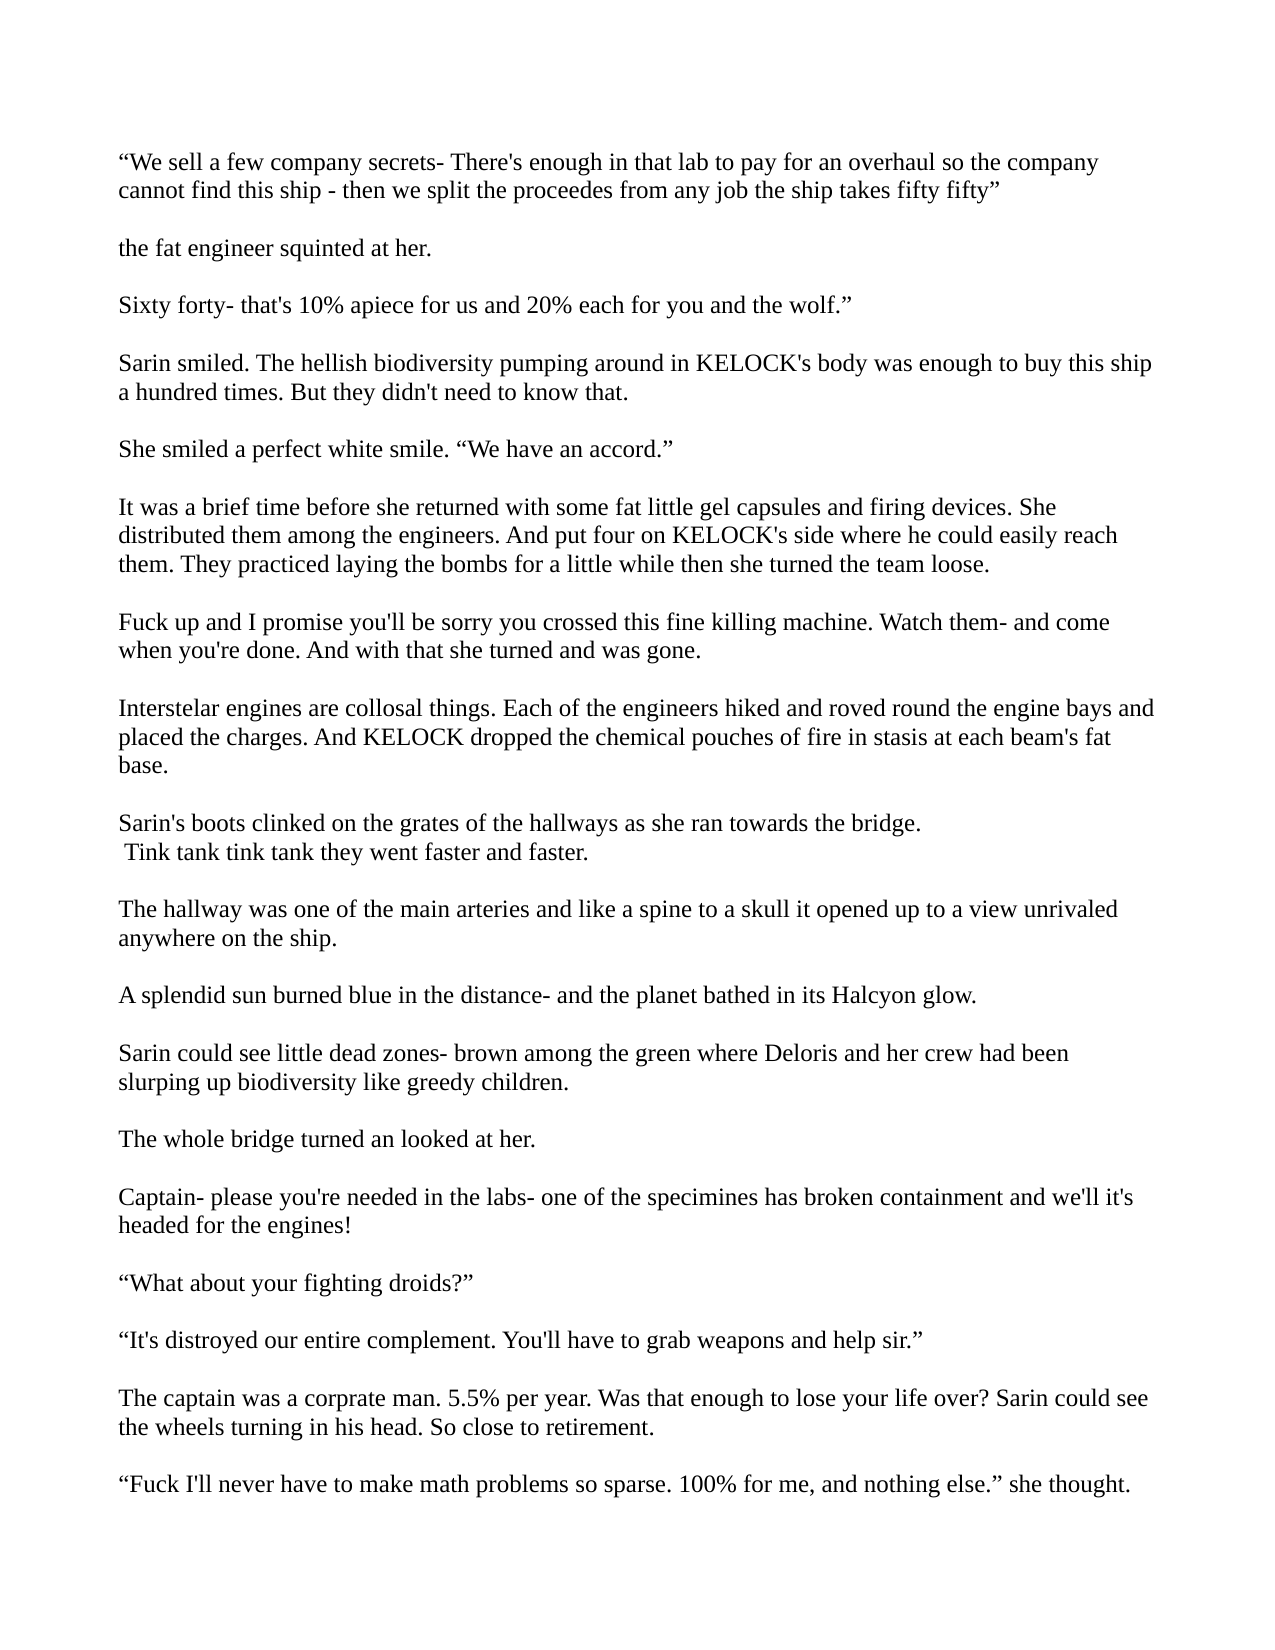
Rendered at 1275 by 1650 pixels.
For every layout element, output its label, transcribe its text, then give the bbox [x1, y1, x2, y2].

text Interstelar engines are collosal things. Each of the engineers hiked and roved round the engine bays and placed the charges. And KELOCK dropped the chemical pouches of fire in stasis at each beam's fat base. [118, 693, 1157, 779]
text Captain- please you're needed in the labs- one of the specimines has broken containment and we'll it's headed for the engines! [118, 1182, 1157, 1239]
text Sarin could see little dead zones- brown among the green where Deloris and her crew had been slurping up biodiversity like greedy children. [118, 1038, 1157, 1096]
text She smiled a perfect white smile. “We have an accord.” [118, 434, 1157, 463]
text “Fuck I'll never have to make math problems so sparse. 100% for me, and nothing else.” she thought. [118, 1469, 1157, 1498]
text Sarin's boots clinked on the grates of the hallways as she ran towards the bridge. [118, 808, 1157, 837]
text the fat engineer squinted at her. [118, 233, 1157, 262]
text It was a brief time before she returned with some fat little gel capsules and firing devices. She distributed them among the engineers. And put four on KELOCK's side where he could easily reach them. They practiced laying the bombs for a little while then she turned the team loose. Fuck up and I promise you'll be sorry you crossed this fine killing machine. Watch them- and come when you're done. And with that she turned and was gone. [118, 492, 1157, 664]
text Sixty forty- that's 10% apiece for us and 20% each for you and the wolf.” Sarin smiled. The hellish biodiversity pumping around in KELOCK's body was enough to buy this ship a hundred times. But they didn't need to know that. [118, 291, 1157, 406]
text Tink tank tink tank they went faster and faster. [118, 837, 1157, 866]
text The hallway was one of the main arteries and like a spine to a skull it opened up to a view unrivaled anywhere on the ship. A splendid sun burned blue in the distance- and the planet bathed in its Halcyon glow. [118, 894, 1157, 1009]
text The whole bridge turned an looked at her. [118, 1124, 1157, 1153]
text The captain was a corprate man. 5.5% per year. Was that enough to lose your life over? Sarin could see the wheels turning in his head. So close to retirement. [118, 1383, 1157, 1441]
text “We sell a few company secrets- There's enough in that lab to pay for an overhaul so the company cannot find this ship - then we split the proceedes from any job the ship takes fifty fifty” [118, 147, 1157, 204]
text “What about your fighting droids?” “It's distroyed our entire complement. You'll have to grab weapons and help sir.” [118, 1268, 1157, 1354]
